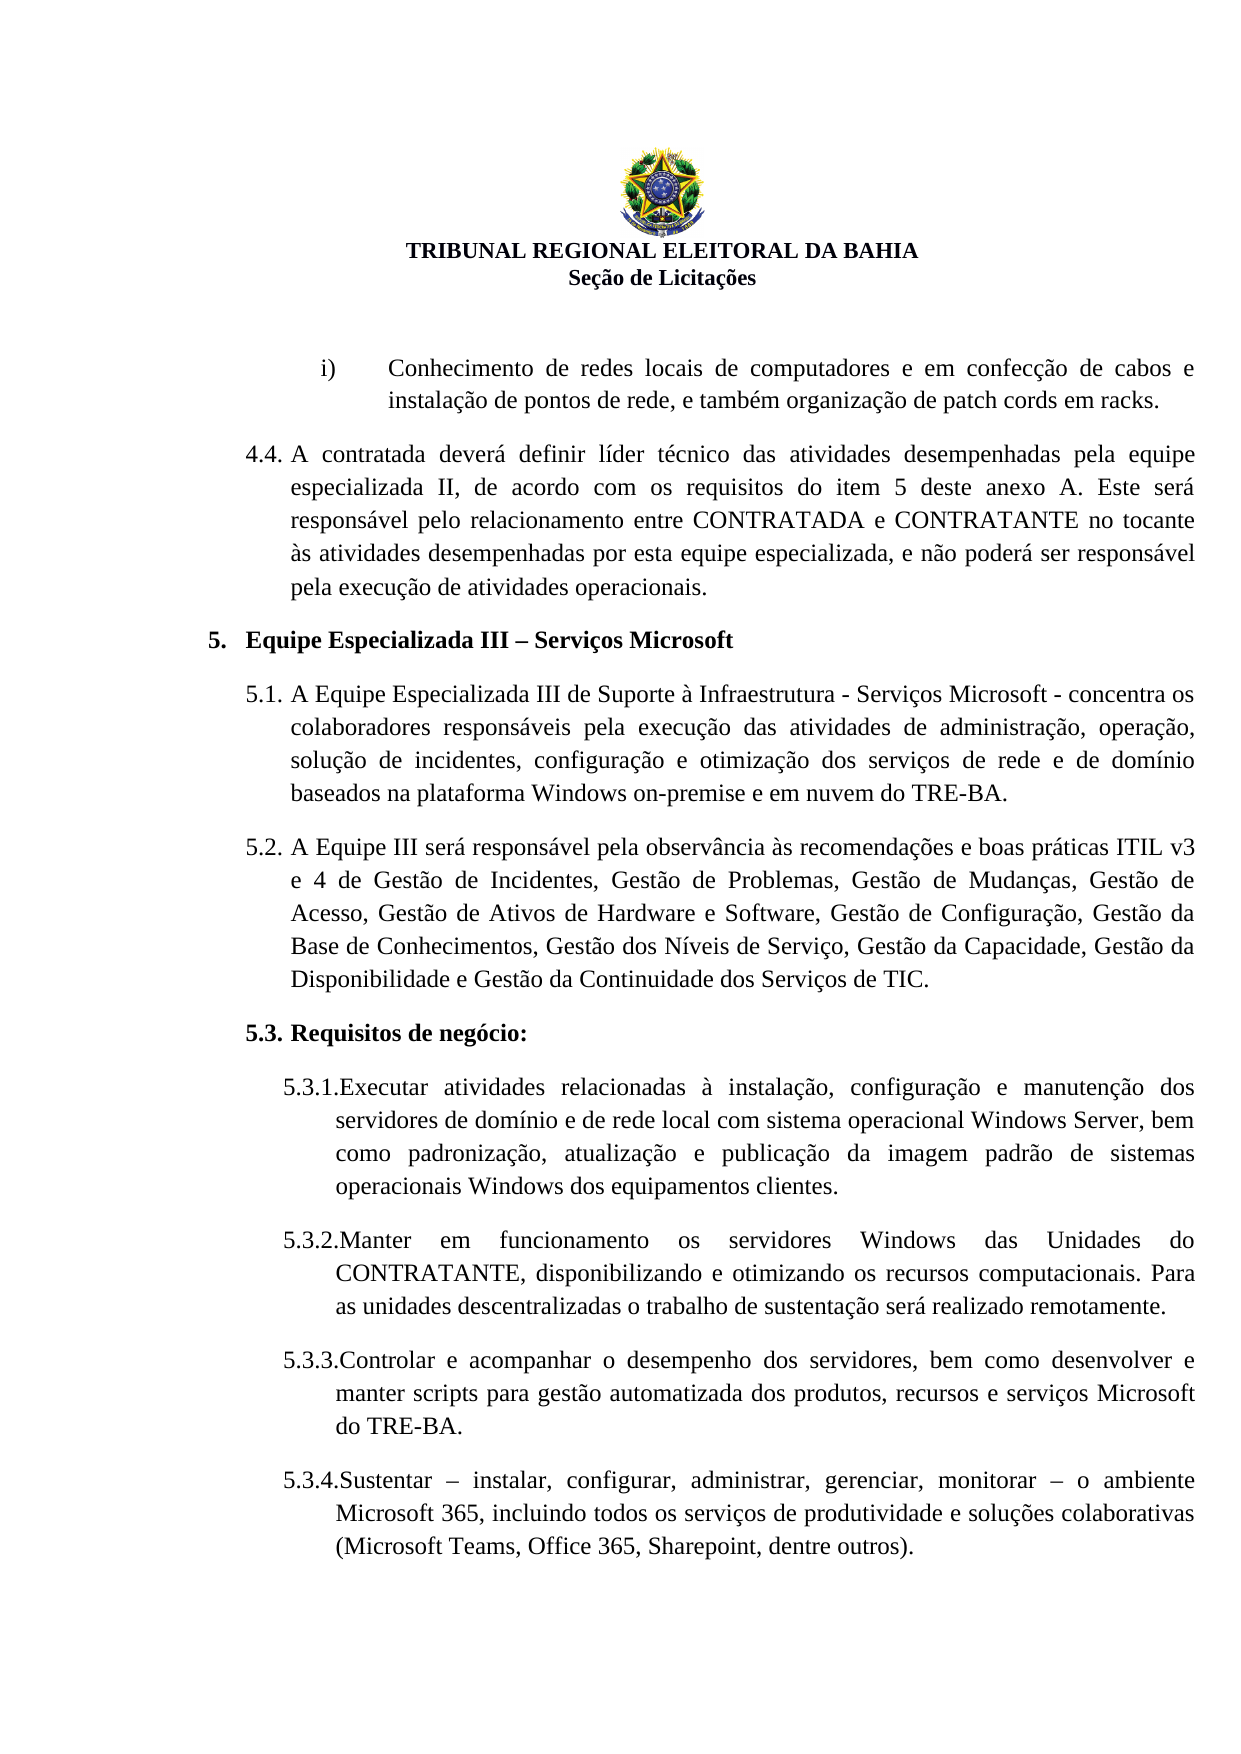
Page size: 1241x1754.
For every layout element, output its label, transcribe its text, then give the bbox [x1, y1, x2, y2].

list Requisitos de negócio: [245, 1018, 1196, 1047]
list Conhecimento de redes locais de computadores e em confecção de cabos e instalação de pontos de rede, e também organização de patch cords em racks. [320, 353, 1196, 414]
list Executar atividades relacionadas à instalação, configuração e manutenção dos servidores de domínio e de rede local com sistema operacional Windows Server, bem como padronização, atualização e publicação da imagem padrão de sistemas operacionais Windows dos equipamentos clientes. [283, 1072, 1196, 1200]
list A Equipe Especializada III de Suporte à Infraestrutura - Serviços Microsoft - concentra os colaboradores responsáveis pela execução das atividades de administração, operação, solução de incidentes, configuração e otimização dos serviços de rede e de domínio baseados na plataforma Windows on-premise e em nuvem do TRE-BA. [245, 679, 1196, 807]
list Sustentar – instalar, configurar, administrar, gerenciar, monitorar – o ambiente Microsoft 365, incluindo todos os serviços de produtividade e soluções colaborativas (Microsoft Teams, Office 365, Sharepoint, dentre outros). [283, 1465, 1196, 1559]
list Controlar e acompanhar o desempenho dos servidores, bem como desenvolver e manter scripts para gestão automatizada dos produtos, recursos e serviços Microsoft do TRE-BA. [283, 1345, 1196, 1439]
list A contratada deverá definir líder técnico das atividades desempenhadas pela equipe especializada II, de acordo com os requisitos do item 5 deste anexo A. Este será responsável pelo relacionamento entre CONTRATADA e CONTRATANTE no tocante às atividades desempenhadas por esta equipe especializada, e não poderá ser responsável pela execução de atividades operacionais. [245, 439, 1196, 600]
list Manter em funcionamento os servidores Windows das Unidades do CONTRATANTE, disponibilizando e otimizando os recursos computacionais. Para as unidades descentralizadas o trabalho de sustentação será realizado remotamente. [283, 1225, 1196, 1320]
list A Equipe III será responsável pela observância às recomendações e boas práticas ITIL v3 e 4 de Gestão de Incidentes, Gestão de Problemas, Gestão de Mudanças, Gestão de Acesso, Gestão de Ativos de Hardware e Software, Gestão de Configuração, Gestão da Base de Conhecimentos, Gestão dos Níveis de Serviço, Gestão da Capacidade, Gestão da Disponibilidade e Gestão da Continuidade dos Serviços de TIC. [245, 832, 1196, 993]
list Equipe Especializada III – Serviços Microsoft [208, 625, 1196, 654]
